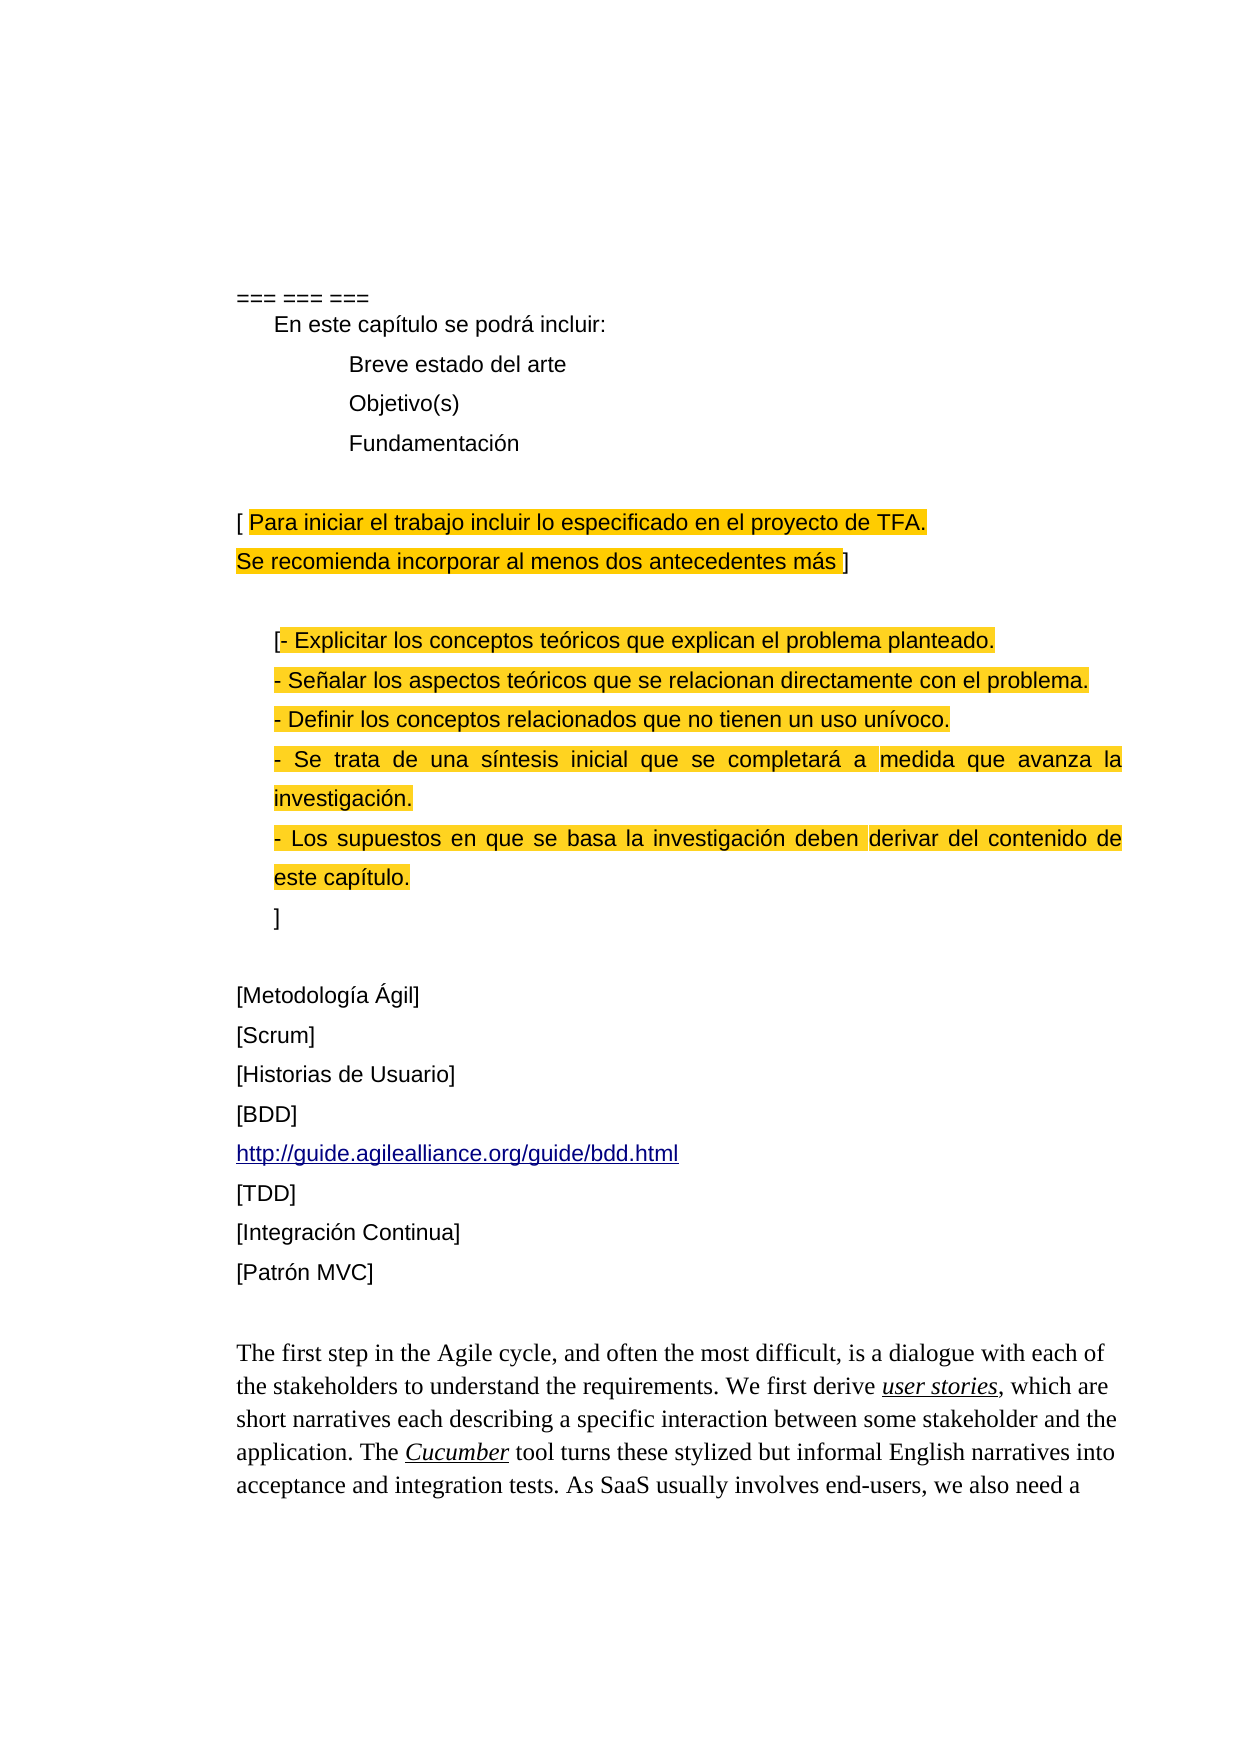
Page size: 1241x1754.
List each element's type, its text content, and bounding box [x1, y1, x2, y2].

text [- Explicitar los conceptos teóricos que explican el problema planteado. [274, 627, 1122, 653]
text En este capítulo se podrá incluir: [274, 311, 1122, 338]
text - Definir los conceptos relacionados que no tienen un uso unívoco. [274, 706, 1122, 732]
text [Metodología Ágil] [236, 982, 1122, 1009]
text - Los supuestos en que se basa la investigación deben derivar del contenido de este capítulo. [274, 824, 1122, 890]
text [BDD] [236, 1101, 1122, 1127]
text - Señalar los aspectos teóricos que se relacionan directamente con el problema. [274, 667, 1122, 693]
text Se recomienda incorporar al menos dos antecedentes más ] [236, 548, 1122, 574]
text Breve estado del arte [349, 351, 1122, 377]
text [TDD] [236, 1180, 1122, 1206]
text - Se trata de una síntesis inicial que se completará a medida que avanza la investigación. [274, 746, 1122, 811]
text [Historias de Usuario] [236, 1061, 1122, 1088]
text [ Para iniciar el trabajo incluir lo especificado en el proyecto de TFA. [236, 509, 1122, 535]
text http://guide.agilealliance.org/guide/bdd.html [236, 1140, 1122, 1167]
text [Patrón MVC] [236, 1259, 1122, 1285]
text The first step in the Agile cycle, and often the most difficult, is a dialogue with each of the stakeholders to understand the requirements. We first derive user stories, which are short narratives each describing a specific interaction between some stakeholder and the application. The Cucumber tool turns these stylized but informal English narratives into acceptance and integration tests. As SaaS usually involves end-users, we also need a [236, 1338, 1122, 1499]
text === === === [236, 285, 1122, 311]
text Objetivo(s) [349, 390, 1122, 417]
text [Integración Continua] [236, 1219, 1122, 1246]
text [Scrum] [236, 1022, 1122, 1048]
text Fundamentación [349, 430, 1122, 456]
text ] [274, 903, 1122, 930]
